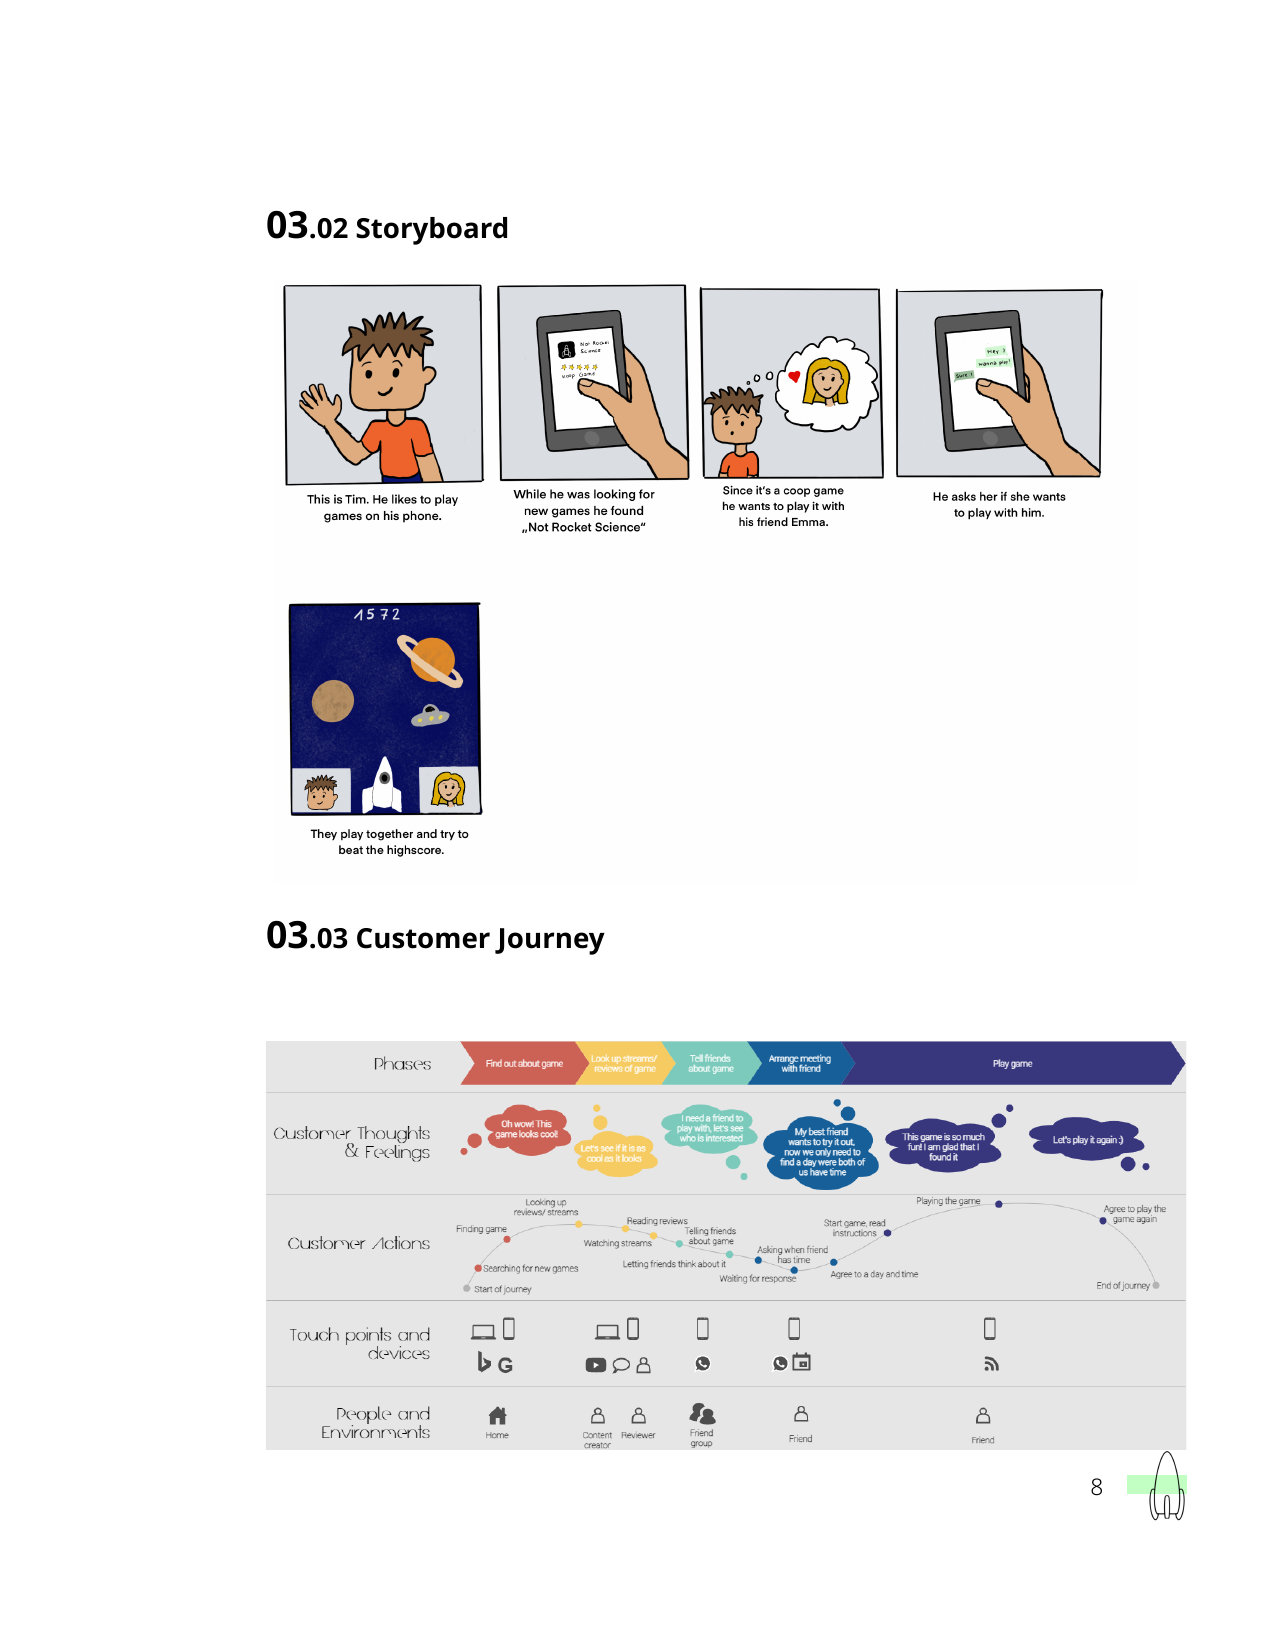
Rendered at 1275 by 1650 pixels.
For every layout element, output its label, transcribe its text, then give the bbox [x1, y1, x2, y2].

subtitle 03.02 Storyboard [266, 198, 1186, 249]
picture [273, 279, 1138, 884]
picture [265, 1041, 1189, 1450]
subtitle 03.03 Customer Journey [266, 884, 1186, 960]
